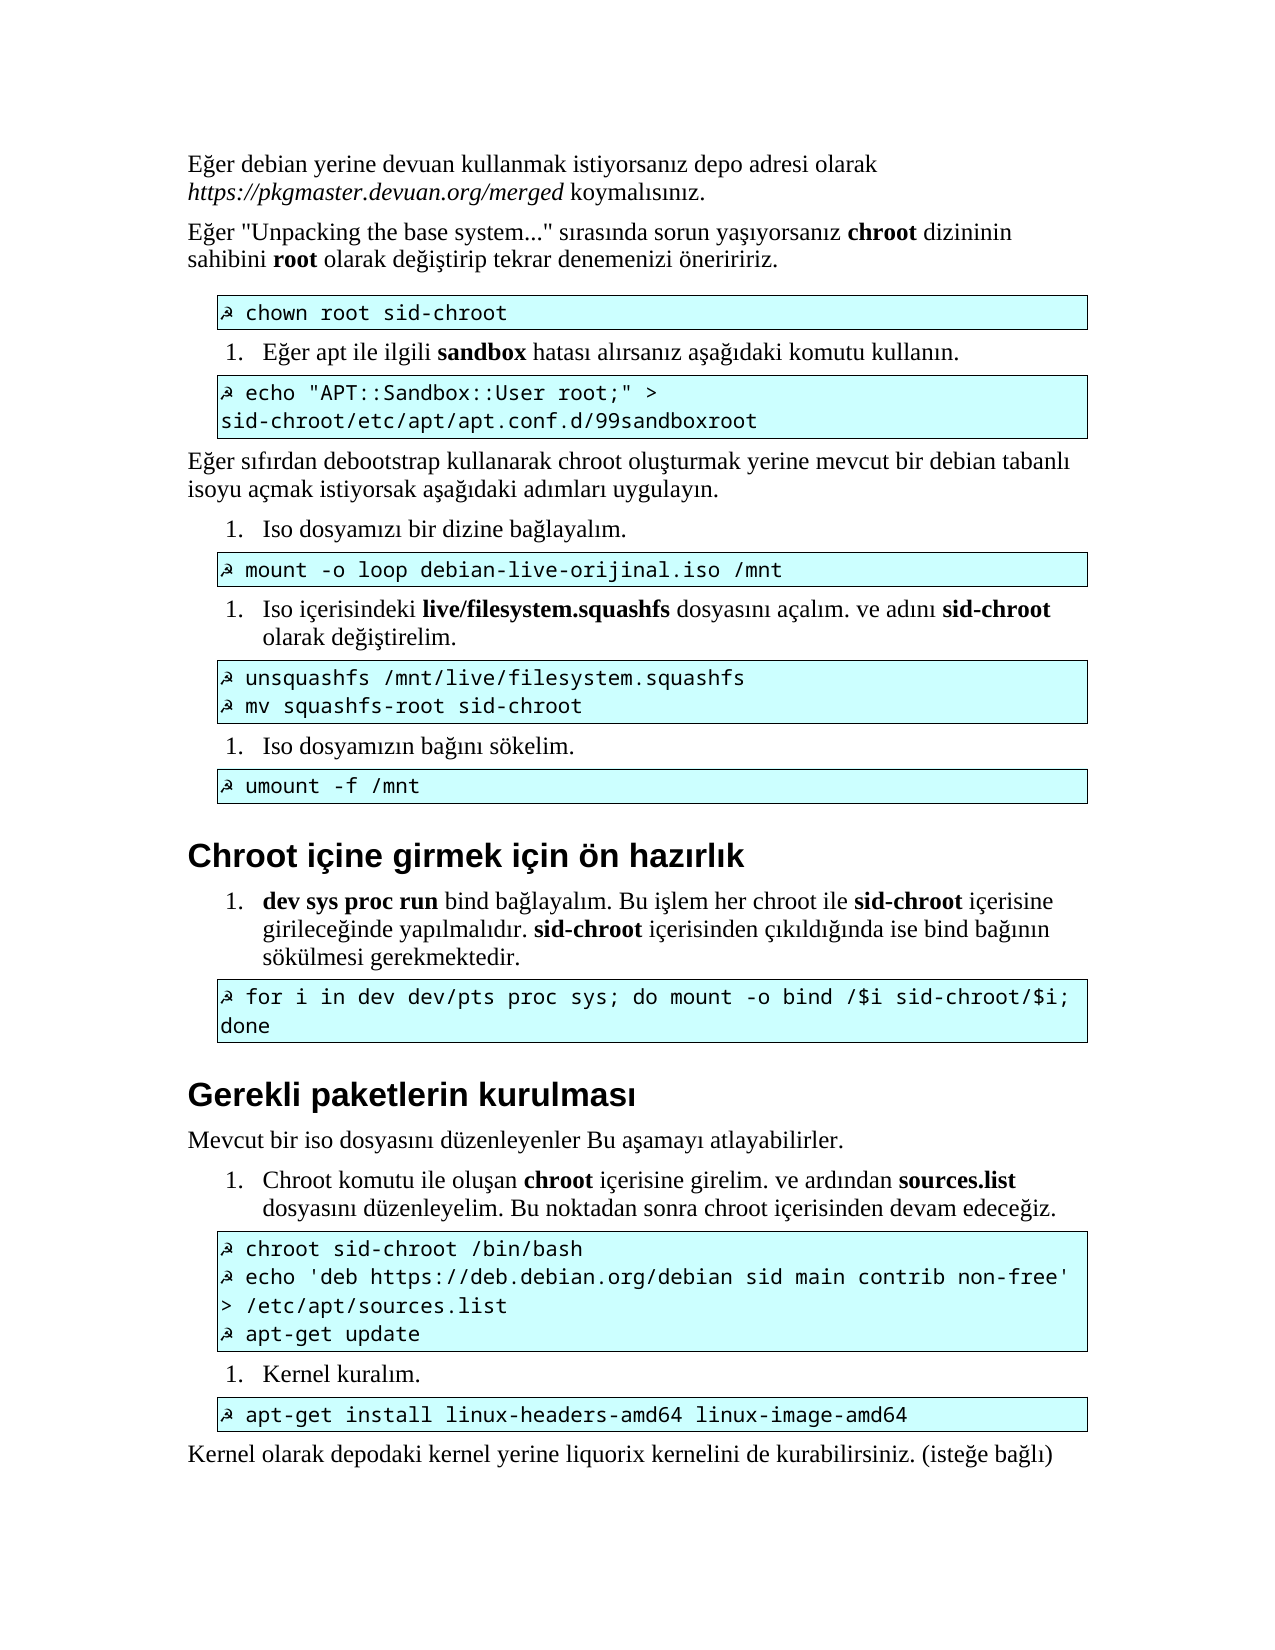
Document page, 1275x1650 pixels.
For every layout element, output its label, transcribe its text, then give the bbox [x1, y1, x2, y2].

subtitle Gerekli paketlerin kurulması [187, 1076, 1087, 1114]
text Eğer sıfırdan debootstrap kullanarak chroot oluşturmak yerine mevcut bir debian tabanlı isoyu açmak istiyorsak aşağıdaki adımları uygulayın. [187, 447, 1087, 503]
text ☭ for i in dev dev/pts proc sys; do mount -o bind /$i sid-chroot/$i; done [218, 980, 1087, 1042]
text ☭ apt-get install linux-headers-amd64 linux-image-amd64 [218, 1398, 1087, 1431]
text ☭ unsquashfs /mnt/live/filesystem.squashfs ☭ mv squashfs-root sid-chroot [218, 661, 1087, 723]
list Chroot komutu ile oluşan chroot içerisine girelim. ve ardından sources.list dosyasını düzenleyelim. Bu noktadan sonra chroot içerisinden devam edeceğiz. [225, 1167, 1087, 1222]
text Kernel olarak depodaki kernel yerine liquorix kernelini de kurabilirsiniz. (isteğe bağlı) [187, 1440, 1087, 1468]
list Iso dosyamızı bir dizine bağlayalım. [225, 515, 1087, 543]
text ☭ mount -o loop debian-live-orijinal.iso /mnt [218, 553, 1087, 586]
text Mevcut bir iso dosyasını düzenleyenler Bu aşamayı atlayabilirler. [187, 1126, 1087, 1154]
text ☭ echo "APT::Sandbox::User root;" > sid-chroot/etc/apt/apt.conf.d/99sandboxroot [218, 376, 1087, 438]
list Iso içerisindeki live/filesystem.squashfs dosyasını açalım. ve adını sid-chroot olarak değiştirelim. [225, 595, 1087, 651]
text ☭ chroot sid-chroot /bin/bash ☭ echo 'deb https://deb.debian.org/debian sid main contrib non-free' > /etc/apt/sources.list ☭ apt-get update [218, 1232, 1087, 1351]
text ☭ chown root sid-chroot [218, 296, 1087, 329]
text ☭ umount -f /mnt [218, 770, 1087, 803]
text Eğer debian yerine devuan kullanmak istiyorsanız depo adresi olarak https://pkgmaster.devuan.org/merged koymalısınız. [187, 150, 1087, 205]
list Kernel kuralım. [225, 1360, 1087, 1388]
text Eğer "Unpacking the base system..." sırasında sorun yaşıyorsanız chroot dizininin sahibini root olarak değiştirip tekrar denemenizi öneriririz. [187, 218, 1087, 273]
list Iso dosyamızın bağını sökelim. [225, 732, 1087, 759]
list Eğer apt ile ilgili sandbox hatası alırsanız aşağıdaki komutu kullanın. [225, 338, 1087, 366]
list dev sys proc run bind bağlayalım. Bu işlem her chroot ile sid-chroot içerisine girileceğinde yapılmalıdır. sid-chroot içerisinden çıkıldığında ise bind bağının sökülmesi gerekmektedir. [225, 887, 1087, 970]
subtitle Chroot içine girmek için ön hazırlık [187, 837, 1087, 875]
